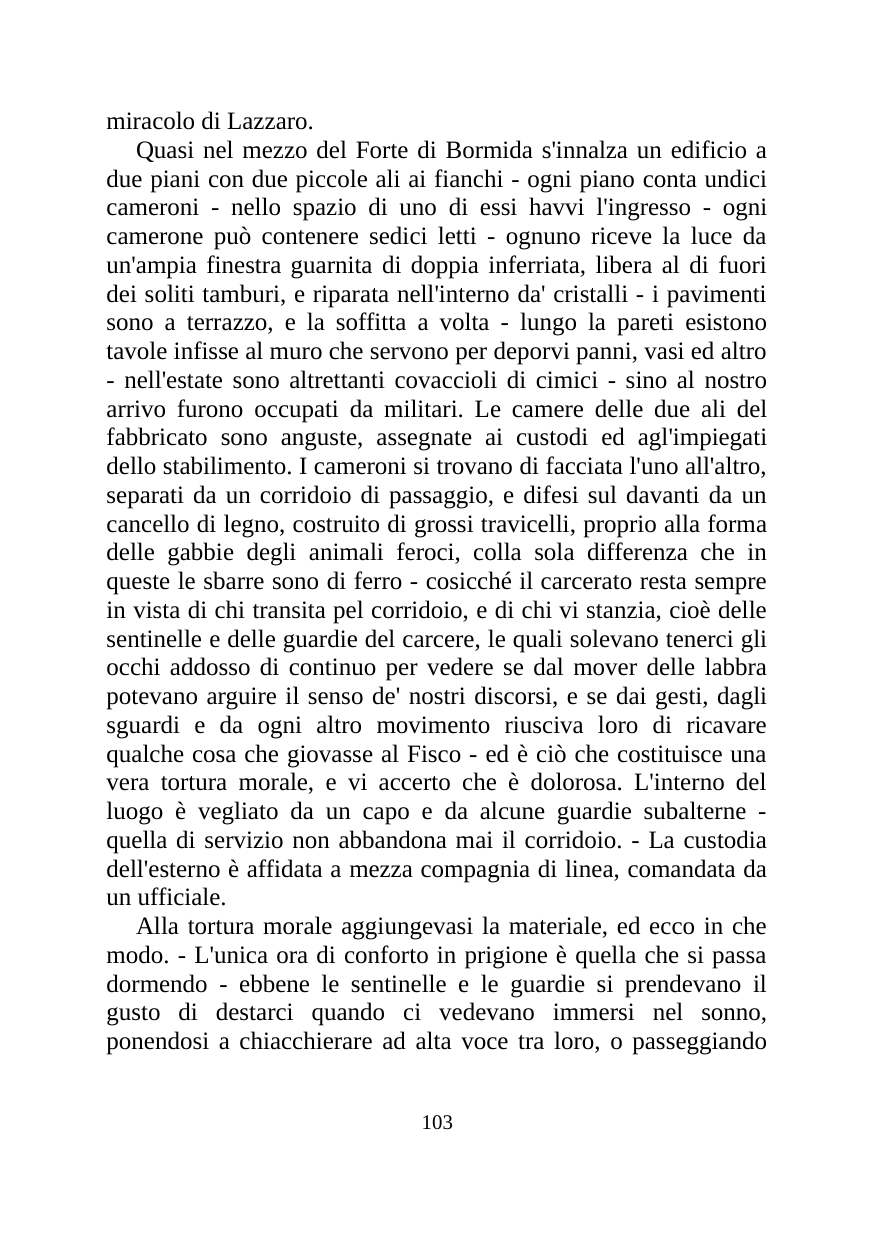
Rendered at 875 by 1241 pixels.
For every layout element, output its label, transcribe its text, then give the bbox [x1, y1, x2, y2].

text Alla tortura morale aggiungevasi la materiale, ed ecco in che modo. - L'unica ora di conforto in prigione è quella che si passa dormendo - ebbene le sentinelle e le guardie si prendevano il gusto di destarci quando ci vedevano immersi nel sonno, ponendosi a chiacchierare ad alta voce tra loro, o passeggiando [106, 911, 768, 1055]
text miracolo di Lazzaro. [106, 106, 768, 135]
text Quasi nel mezzo del Forte di Bormida s'innalza un edificio a due piani con due piccole ali ai fianchi - ogni piano conta undici cameroni - nello spazio di uno di essi havvi l'ingresso - ogni camerone può contenere sedici letti - ognuno riceve la luce da un'ampia finestra guarnita di doppia inferriata, libera al di fuori dei soliti tamburi, e riparata nell'interno da' cristalli - i pavimenti sono a terrazzo, e la soffitta a volta - lungo la pareti esistono tavole infisse al muro che servono per deporvi panni, vasi ed altro - nell'estate sono altrettanti covaccioli di cimici - sino al nostro arrivo furono occupati da militari. Le camere delle due ali del fabbricato sono anguste, assegnate ai custodi ed agl'impiegati dello stabilimento. I cameroni si trovano di facciata l'uno all'altro, separati da un corridoio di passaggio, e difesi sul davanti da un cancello di legno, costruito di grossi travicelli, proprio alla forma delle gabbie degli animali feroci, colla sola differenza che in queste le sbarre sono di ferro - cosicché il carcerato resta sempre in vista di chi transita pel corridoio, e di chi vi stanzia, cioè delle sentinelle e delle guardie del carcere, le quali solevano tenerci gli occhi addosso di continuo per vedere se dal mover delle labbra potevano arguire il senso de' nostri discorsi, e se dai gesti, dagli sguardi e da ogni altro movimento riusciva loro di ricavare qualche cosa che giovasse al Fisco - ed è ciò che costituisce una vera tortura morale, e vi accerto che è dolorosa. L'interno del luogo è vegliato da un capo e da alcune guardie subalterne - quella di servizio non abbandona mai il corridoio. - La custodia dell'esterno è affidata a mezza compagnia di linea, comandata da un ufficiale. [106, 135, 768, 911]
